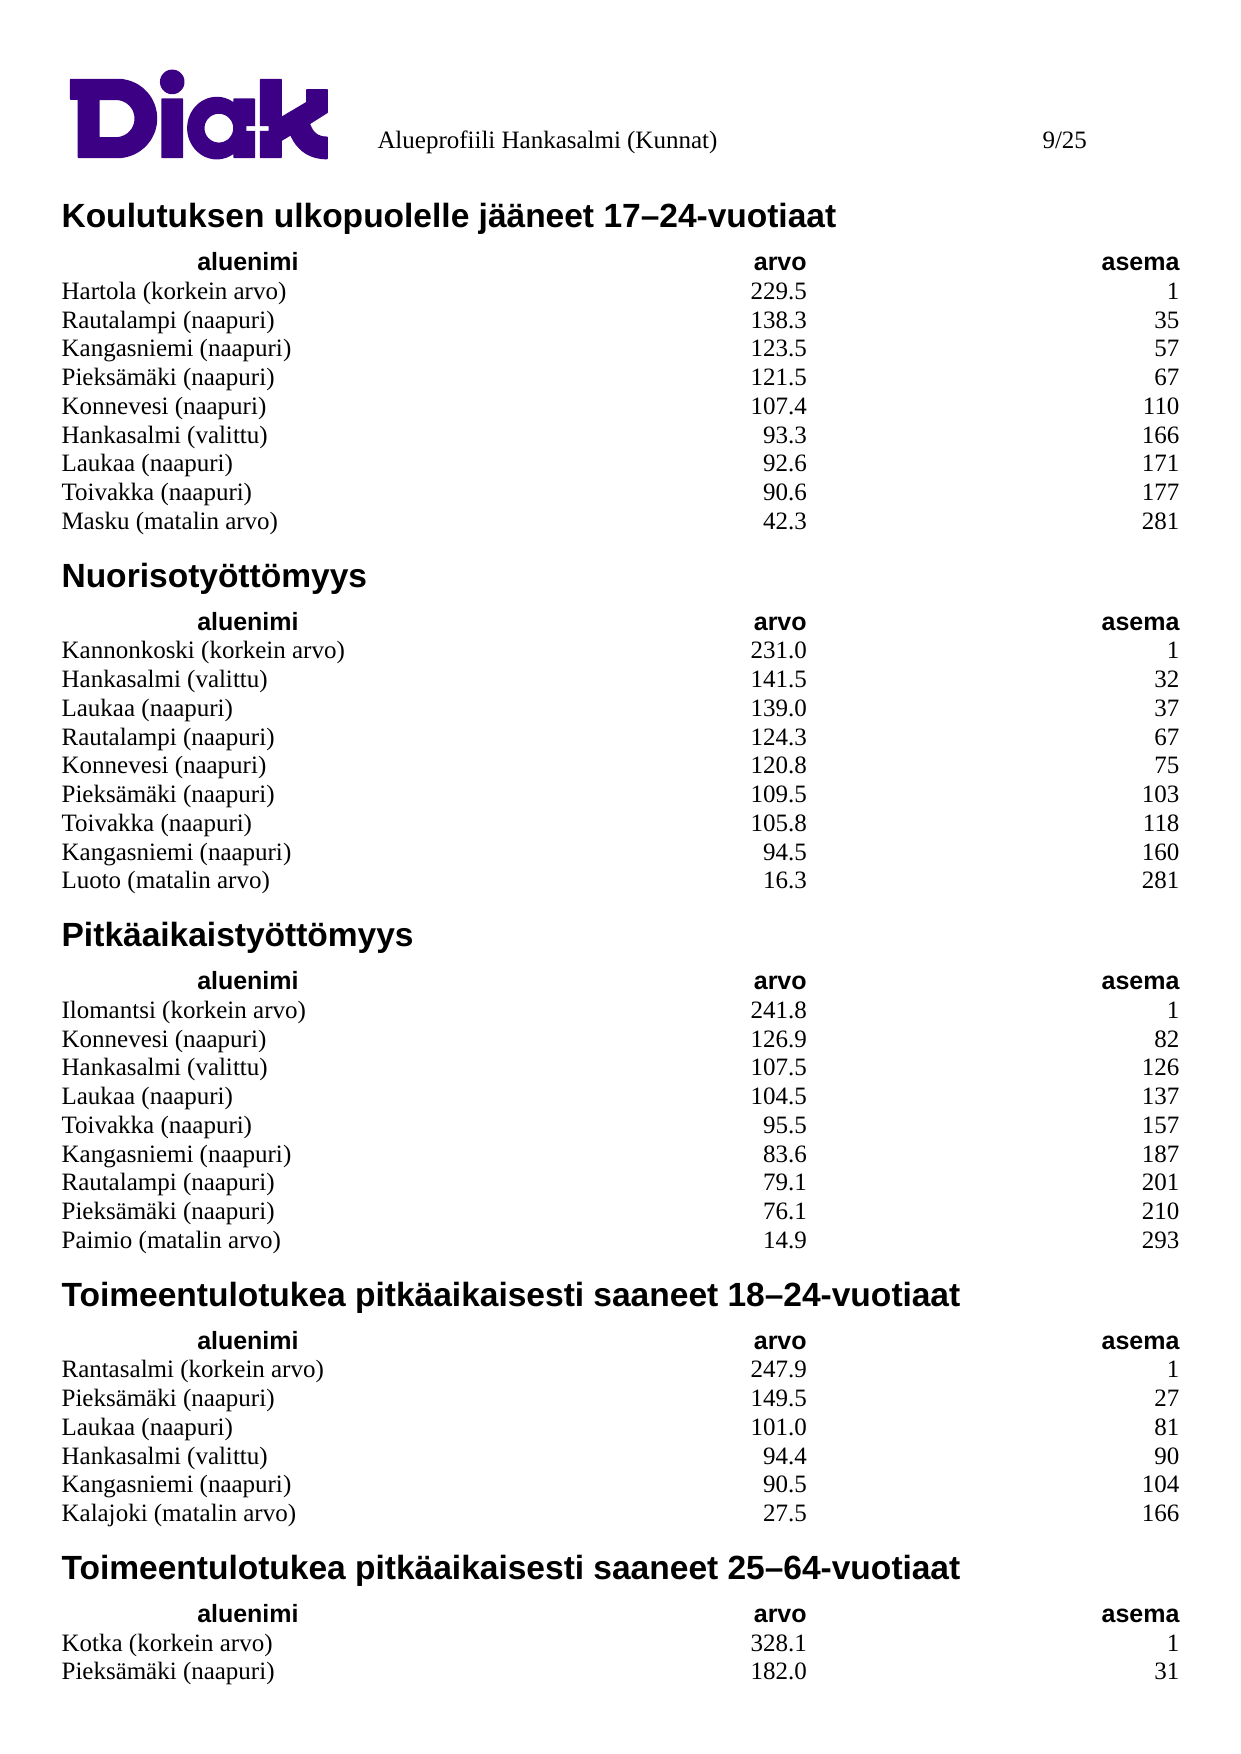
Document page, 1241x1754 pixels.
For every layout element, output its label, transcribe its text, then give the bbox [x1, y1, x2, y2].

table_cell 107.4 [434, 391, 806, 420]
table_cell Rautalampi (naapuri) [61, 305, 434, 333]
table_cell 75 [806, 751, 1179, 779]
table_cell Pieksämäki (naapuri) [61, 1383, 434, 1412]
table_header arvo [434, 966, 806, 995]
table_cell 201 [806, 1168, 1179, 1196]
table_cell Ilomantsi (korkein arvo) [61, 995, 434, 1024]
table_cell 94.4 [434, 1441, 806, 1469]
table_cell Laukaa (naapuri) [61, 449, 434, 477]
table_cell 76.1 [434, 1196, 806, 1225]
table_cell Pieksämäki (naapuri) [61, 362, 434, 391]
table_cell 247.9 [434, 1355, 806, 1383]
table_cell 231.0 [434, 636, 806, 664]
table_cell 328.1 [434, 1628, 806, 1656]
table_header aluenimi [61, 1599, 434, 1628]
table_cell Laukaa (naapuri) [61, 1081, 434, 1110]
table_cell 166 [806, 1498, 1179, 1527]
table_header asema [806, 607, 1179, 636]
table_cell 177 [806, 477, 1179, 506]
table_cell 94.5 [434, 837, 806, 866]
table_cell Masku (matalin arvo) [61, 506, 434, 535]
table_cell Laukaa (naapuri) [61, 693, 434, 722]
table_cell 110 [806, 391, 1179, 420]
table_cell 281 [806, 866, 1179, 894]
table_cell Luoto (matalin arvo) [61, 866, 434, 894]
table_cell 281 [806, 506, 1179, 535]
table_cell 14.9 [434, 1225, 806, 1254]
table_cell 27.5 [434, 1498, 806, 1527]
table_cell 126.9 [434, 1024, 806, 1052]
table_header aluenimi [61, 966, 434, 995]
table_cell 210 [806, 1196, 1179, 1225]
subtitle Pitkäaikaistyöttömyys [61, 915, 1179, 954]
table_cell 90.5 [434, 1470, 806, 1498]
table_cell 103 [806, 779, 1179, 808]
table_header aluenimi [61, 247, 434, 276]
table_cell 1 [806, 276, 1179, 305]
subtitle Toimeentulotukea pitkäaikaisesti saaneet 18–24-vuotiaat [61, 1274, 1179, 1313]
table_cell Laukaa (naapuri) [61, 1412, 434, 1441]
table_cell 121.5 [434, 362, 806, 391]
table_cell 104.5 [434, 1081, 806, 1110]
table_cell Hartola (korkein arvo) [61, 276, 434, 305]
table_cell 182.0 [434, 1656, 806, 1685]
table_header aluenimi [61, 607, 434, 636]
table_cell 149.5 [434, 1383, 806, 1412]
table_cell Kangasniemi (naapuri) [61, 837, 434, 866]
table_cell Kalajoki (matalin arvo) [61, 1498, 434, 1527]
table_cell 95.5 [434, 1110, 806, 1139]
table_cell 16.3 [434, 866, 806, 894]
table_cell 126 [806, 1053, 1179, 1081]
table_cell Kangasniemi (naapuri) [61, 1139, 434, 1167]
table_cell 1 [806, 995, 1179, 1024]
table_cell 123.5 [434, 334, 806, 362]
table_cell 104 [806, 1470, 1179, 1498]
table_cell 93.3 [434, 420, 806, 448]
table_cell 79.1 [434, 1168, 806, 1196]
table_cell 109.5 [434, 779, 806, 808]
table_cell Hankasalmi (valittu) [61, 1053, 434, 1081]
table_cell 171 [806, 449, 1179, 477]
subtitle Toimeentulotukea pitkäaikaisesti saaneet 25–64-vuotiaat [61, 1548, 1179, 1586]
subtitle Koulutuksen ulkopuolelle jääneet 17–24-vuotiaat [61, 196, 1179, 235]
table_cell Pieksämäki (naapuri) [61, 1196, 434, 1225]
table_cell Rantasalmi (korkein arvo) [61, 1355, 434, 1383]
table_header asema [806, 247, 1179, 276]
table_cell 157 [806, 1110, 1179, 1139]
table_header asema [806, 966, 1179, 995]
table_cell Hankasalmi (valittu) [61, 420, 434, 448]
table_cell Kannonkoski (korkein arvo) [61, 636, 434, 664]
table_cell 118 [806, 808, 1179, 837]
table_cell 31 [806, 1656, 1179, 1685]
table_cell 67 [806, 722, 1179, 751]
table_cell 90.6 [434, 477, 806, 506]
table_cell 83.6 [434, 1139, 806, 1167]
table_cell 166 [806, 420, 1179, 448]
table_cell 229.5 [434, 276, 806, 305]
table_header arvo [434, 607, 806, 636]
table_cell 105.8 [434, 808, 806, 837]
table_cell 90 [806, 1441, 1179, 1469]
table_cell 42.3 [434, 506, 806, 535]
table_cell 141.5 [434, 664, 806, 693]
table_header arvo [434, 1326, 806, 1354]
table_cell 1 [806, 636, 1179, 664]
table_cell 107.5 [434, 1053, 806, 1081]
table_cell 137 [806, 1081, 1179, 1110]
table_cell Toivakka (naapuri) [61, 477, 434, 506]
table_cell Kotka (korkein arvo) [61, 1628, 434, 1656]
table_cell 37 [806, 693, 1179, 722]
table_cell 124.3 [434, 722, 806, 751]
table_cell 120.8 [434, 751, 806, 779]
table_cell Toivakka (naapuri) [61, 808, 434, 837]
table_cell 101.0 [434, 1412, 806, 1441]
table_cell Kangasniemi (naapuri) [61, 334, 434, 362]
table_header arvo [434, 1599, 806, 1628]
table_cell 27 [806, 1383, 1179, 1412]
table_cell Hankasalmi (valittu) [61, 1441, 434, 1469]
subtitle Nuorisotyöttömyys [61, 556, 1179, 594]
table_header arvo [434, 247, 806, 276]
table_cell 293 [806, 1225, 1179, 1254]
table_cell 241.8 [434, 995, 806, 1024]
table_cell Konnevesi (naapuri) [61, 391, 434, 420]
table_cell 57 [806, 334, 1179, 362]
table_cell 67 [806, 362, 1179, 391]
table_header asema [806, 1326, 1179, 1354]
table_cell 1 [806, 1628, 1179, 1656]
table_cell Paimio (matalin arvo) [61, 1225, 434, 1254]
table_cell Pieksämäki (naapuri) [61, 779, 434, 808]
table_cell 82 [806, 1024, 1179, 1052]
table_cell 81 [806, 1412, 1179, 1441]
table_cell Kangasniemi (naapuri) [61, 1470, 434, 1498]
table_cell Pieksämäki (naapuri) [61, 1656, 434, 1685]
table_cell 32 [806, 664, 1179, 693]
table_cell 138.3 [434, 305, 806, 333]
table_cell 160 [806, 837, 1179, 866]
table_cell 92.6 [434, 449, 806, 477]
table_cell Konnevesi (naapuri) [61, 751, 434, 779]
table_cell Toivakka (naapuri) [61, 1110, 434, 1139]
table_cell 187 [806, 1139, 1179, 1167]
table_cell Rautalampi (naapuri) [61, 722, 434, 751]
table_cell 139.0 [434, 693, 806, 722]
table_cell 35 [806, 305, 1179, 333]
table_cell 1 [806, 1355, 1179, 1383]
table_cell Hankasalmi (valittu) [61, 664, 434, 693]
table_header asema [806, 1599, 1179, 1628]
table_cell Konnevesi (naapuri) [61, 1024, 434, 1052]
table_header aluenimi [61, 1326, 434, 1354]
table_cell Rautalampi (naapuri) [61, 1168, 434, 1196]
